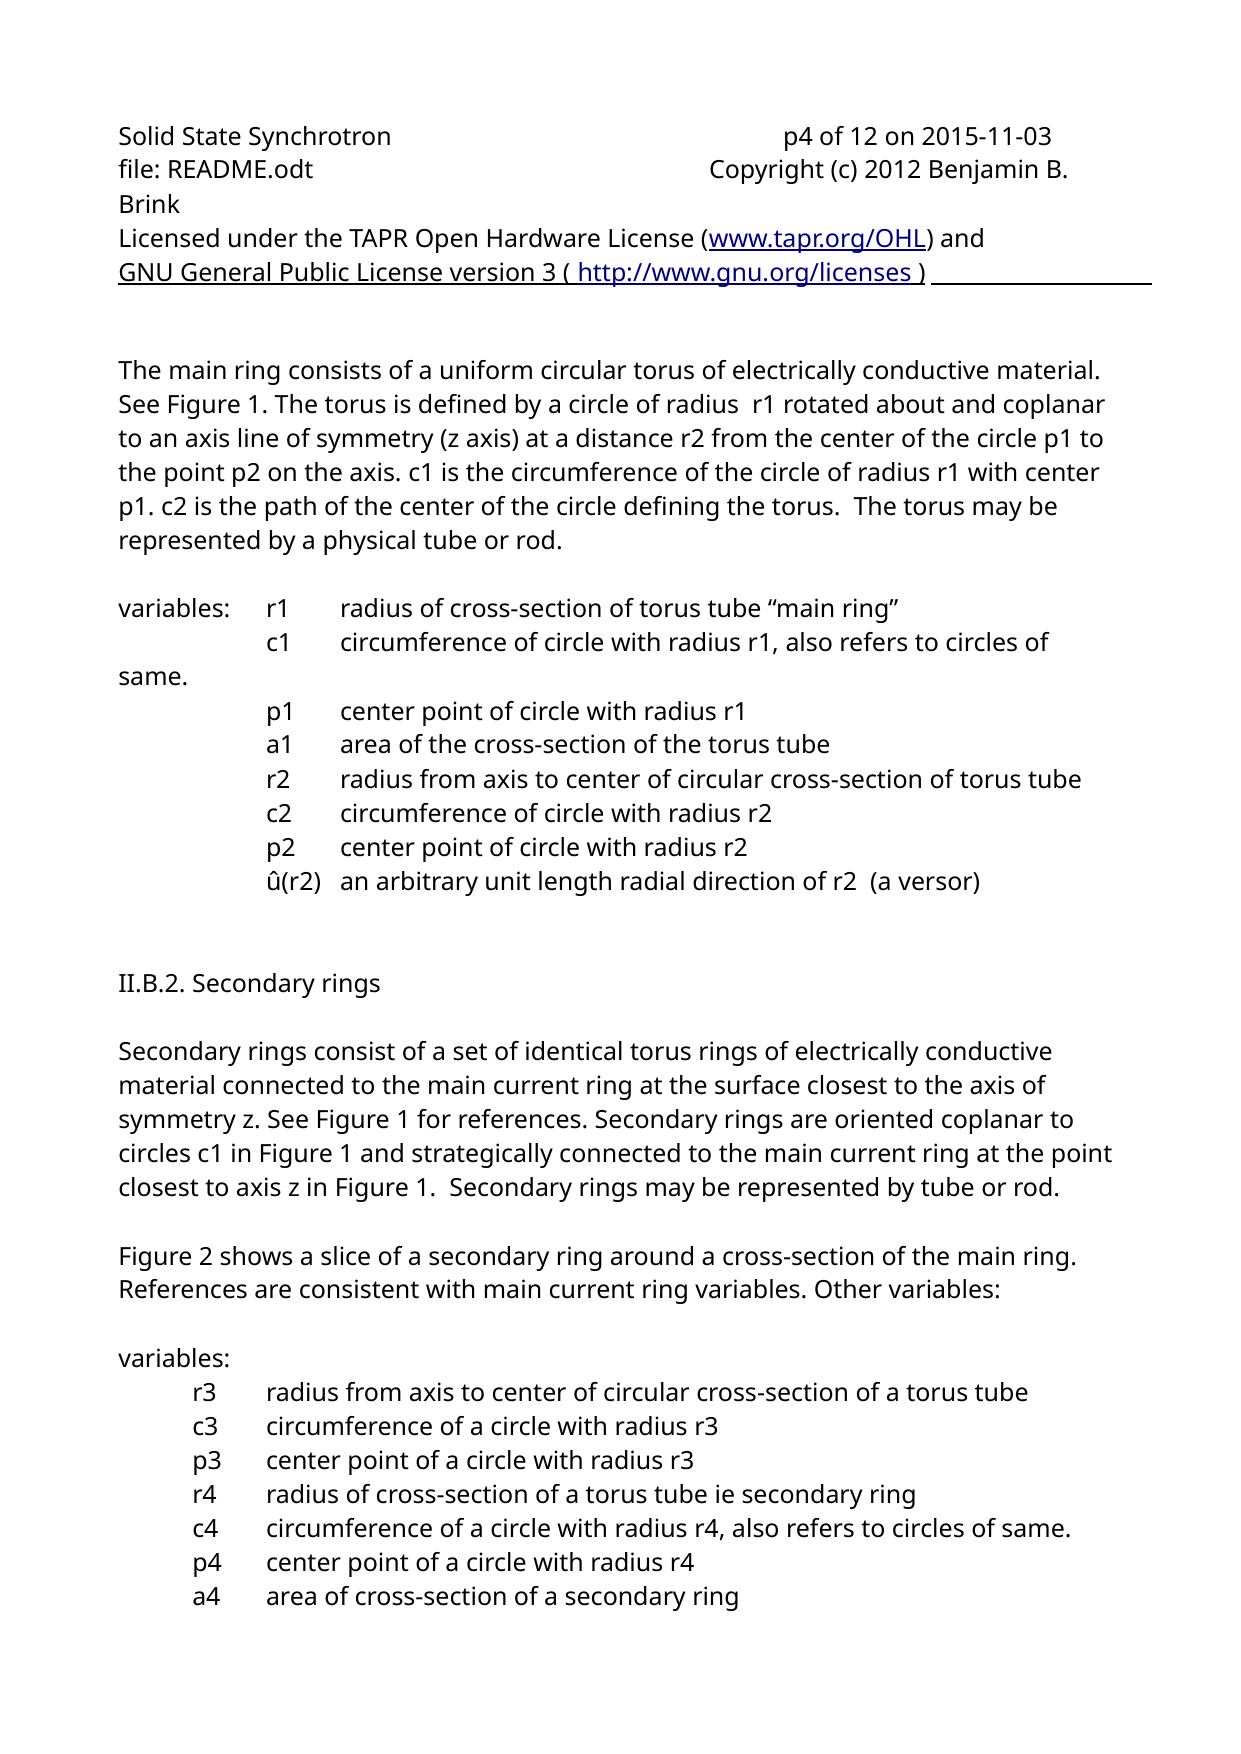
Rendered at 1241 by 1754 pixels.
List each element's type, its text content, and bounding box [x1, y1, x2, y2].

text r4 radius of cross-section of a torus tube ie secondary ring [118, 1477, 1122, 1511]
text p4 center point of a circle with radius r4 [118, 1545, 1122, 1579]
text variables: r1 radius of cross-section of torus tube “main ring” [118, 591, 1122, 625]
text p3 center point of a circle with radius r3 [118, 1442, 1122, 1477]
text Secondary rings consist of a set of identical torus rings of electrically conductive material connected to the main current ring at the surface closest to the axis of symmetry z. See Figure 1 for references. Secondary rings are oriented coplanar to circles c1 in Figure 1 and strategically connected to the main current ring at the point closest to axis z in Figure 1. Secondary rings may be represented by tube or rod. [118, 1034, 1122, 1204]
text c2 circumference of circle with radius r2 [118, 795, 1122, 829]
text p2 center point of circle with radius r2 [118, 829, 1122, 863]
text variables: [118, 1340, 1122, 1374]
text c4 circumference of a circle with radius r4, also refers to circles of same. [118, 1511, 1122, 1545]
text c1 circumference of circle with radius r1, also refers to circles of same. [118, 625, 1122, 693]
text c3 circumference of a circle with radius r3 [118, 1408, 1122, 1442]
text The main ring consists of a uniform circular torus of electrically conductive material. See Figure 1. The torus is defined by a circle of radius r1 rotated about and coplanar to an axis line of symmetry (z axis) at a distance r2 from the center of the circle p1 to the point p2 on the axis. c1 is the circumference of the circle of radius r1 with center p1. c2 is the path of the center of the circle defining the torus. The torus may be represented by a physical tube or rod. [118, 352, 1122, 557]
text a1 area of the cross-section of the torus tube [118, 727, 1122, 761]
text p1 center point of circle with radius r1 [118, 693, 1122, 727]
text II.B.2. Secondary rings [118, 966, 1122, 1000]
text r2 radius from axis to center of circular cross-section of torus tube [118, 761, 1122, 795]
text û(r2) an arbitrary unit length radial direction of r2 (a versor) [118, 863, 1122, 897]
text r3 radius from axis to center of circular cross-section of a torus tube [118, 1374, 1122, 1408]
text Figure 2 shows a slice of a secondary ring around a cross-section of the main ring. References are consistent with main current ring variables. Other variables: [118, 1238, 1122, 1306]
text a4 area of cross-section of a secondary ring [118, 1579, 1122, 1613]
